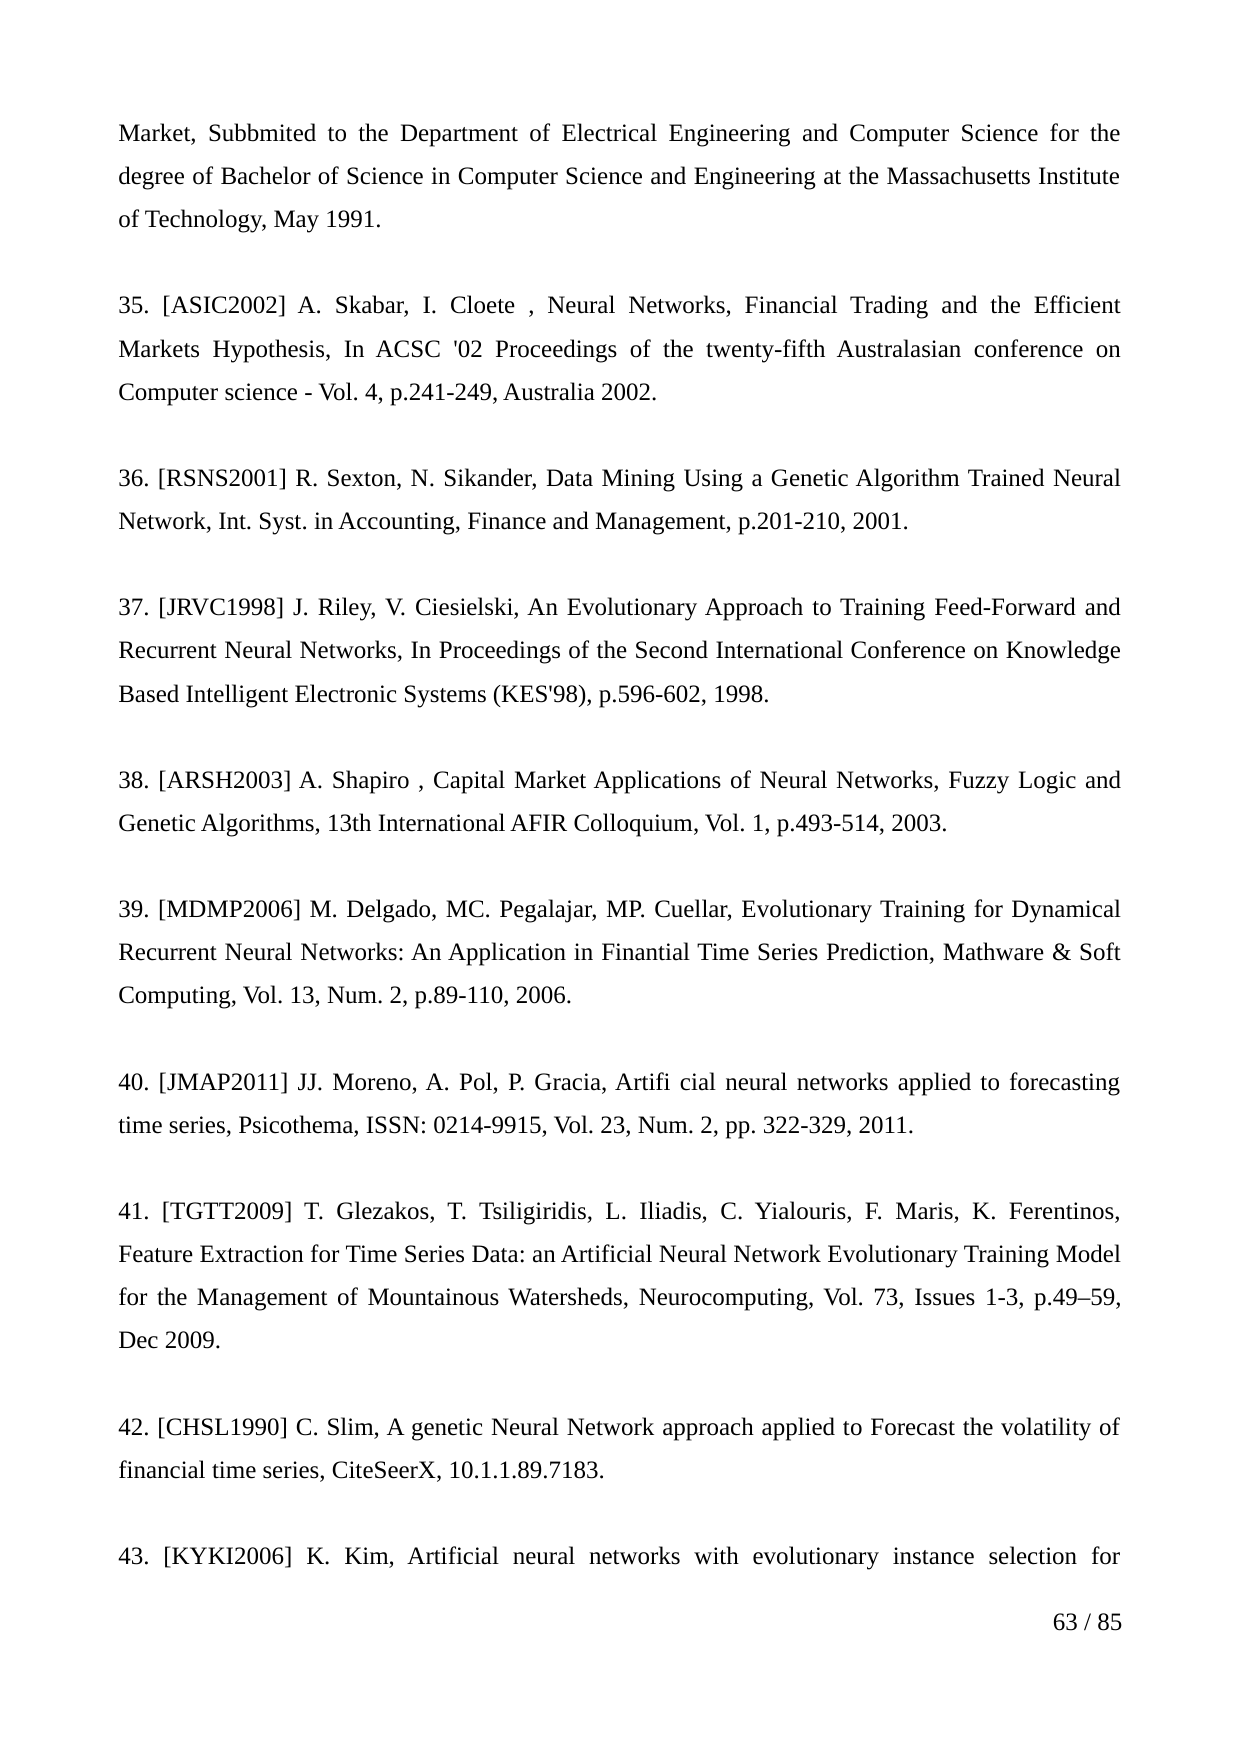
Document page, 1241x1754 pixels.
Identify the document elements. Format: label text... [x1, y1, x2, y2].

text 36. [RSNS2001] R. Sexton, N. Sikander, Data Mining Using a Genetic Algorithm Trained Neural Network, Int. Syst. in Accounting, Finance and Management, p.201-210, 2001. [118, 463, 1122, 535]
text 35. [ASIC2002] A. Skabar, I. Cloete , Neural Networks, Financial Trading and the Efficient Markets Hypothesis, In ACSC '02 Proceedings of the twenty-fifth Australasian conference on Computer science - Vol. 4, p.241-249, Australia 2002. [118, 291, 1122, 406]
text Market, Subbmited to the Department of Electrical Engineering and Computer Science for the degree of Bachelor of Science in Computer Science and Engineering at the Massachusetts Institute of Technology, May 1991. [118, 118, 1122, 233]
text 37. [JRVC1998] J. Riley, V. Ciesielski, An Evolutionary Approach to Training Feed-Forward and Recurrent Neural Networks, In Proceedings of the Second International Conference on Knowledge Based Intelligent Electronic Systems (KES'98), p.596-602, 1998. [118, 592, 1122, 707]
text 43. [KYKI2006] K. Kim, Artificial neural networks with evolutionary instance selection for [118, 1541, 1122, 1570]
text 40. [JMAP2011] JJ. Moreno, A. Pol, P. Gracia, Artifi cial neural networks applied to forecasting time series, Psicothema, ISSN: 0214-9915, Vol. 23, Num. 2, pp. 322-329, 2011. [118, 1067, 1122, 1139]
text 42. [CHSL1990] C. Slim, A genetic Neural Network approach applied to Forecast the volatility of financial time series, CiteSeerX, 10.1.1.89.7183. [118, 1412, 1122, 1484]
text 39. [MDMP2006] M. Delgado, MC. Pegalajar, MP. Cuellar, Evolutionary Training for Dynamical Recurrent Neural Networks: An Application in Finantial Time Series Prediction, Mathware & Soft Computing, Vol. 13, Num. 2, p.89-110, 2006. [118, 894, 1122, 1009]
text 38. [ARSH2003] A. Shapiro , Capital Market Applications of Neural Networks, Fuzzy Logic and Genetic Algorithms, 13th International AFIR Colloquium, Vol. 1, p.493-514, 2003. [118, 765, 1122, 837]
text 41. [TGTT2009] T. Glezakos, T. Tsiligiridis, L. Iliadis, C. Yialouris, F. Maris, K. Ferentinos, Feature Extraction for Time Series Data: an Artificial Neural Network Evolutionary Training Model for the Management of Mountainous Watersheds, Neurocomputing, Vol. 73, Issues 1-3, p.49–59, Dec 2009. [118, 1196, 1122, 1354]
